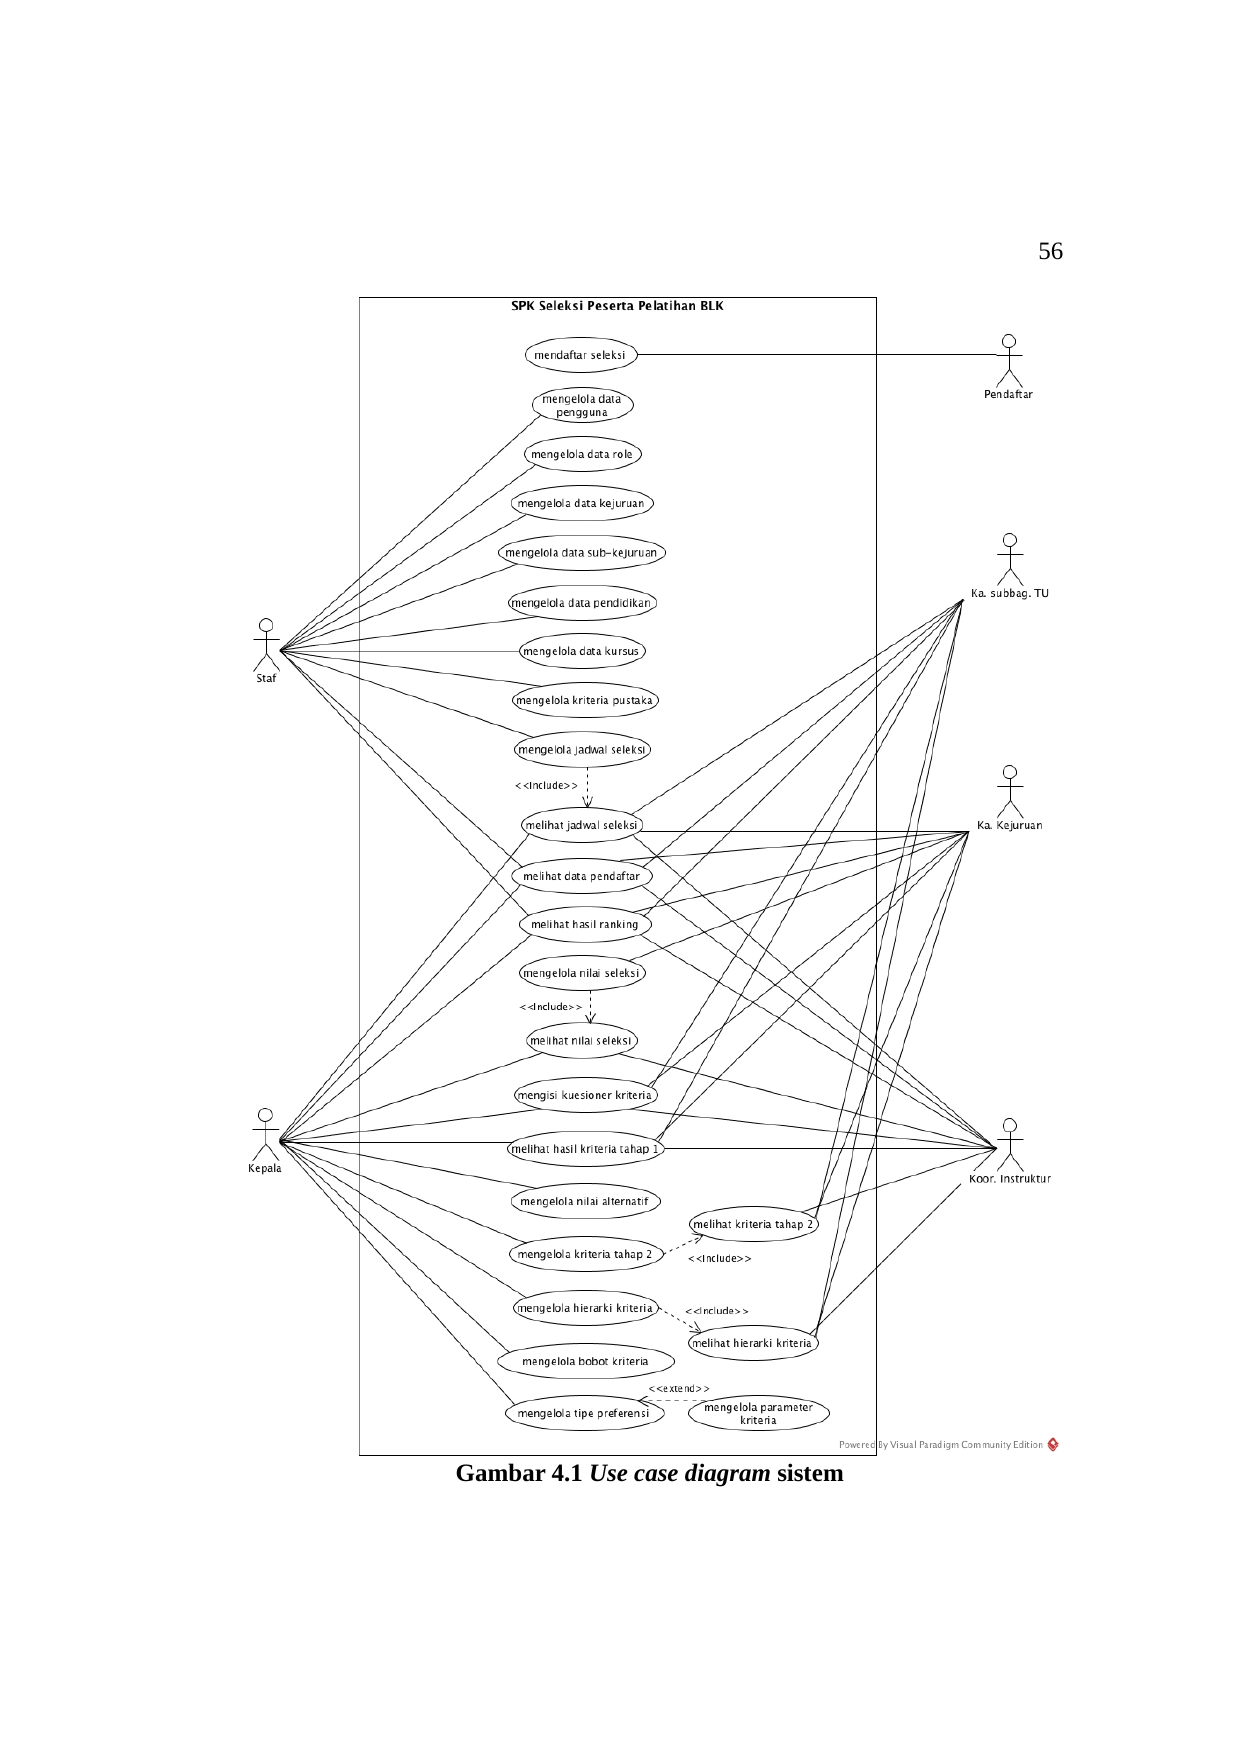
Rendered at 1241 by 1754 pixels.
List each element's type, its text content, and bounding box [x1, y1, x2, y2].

picture [236, 295, 1063, 1459]
text Gambar 4.1 Use case diagram sistem [236, 1459, 1063, 1487]
